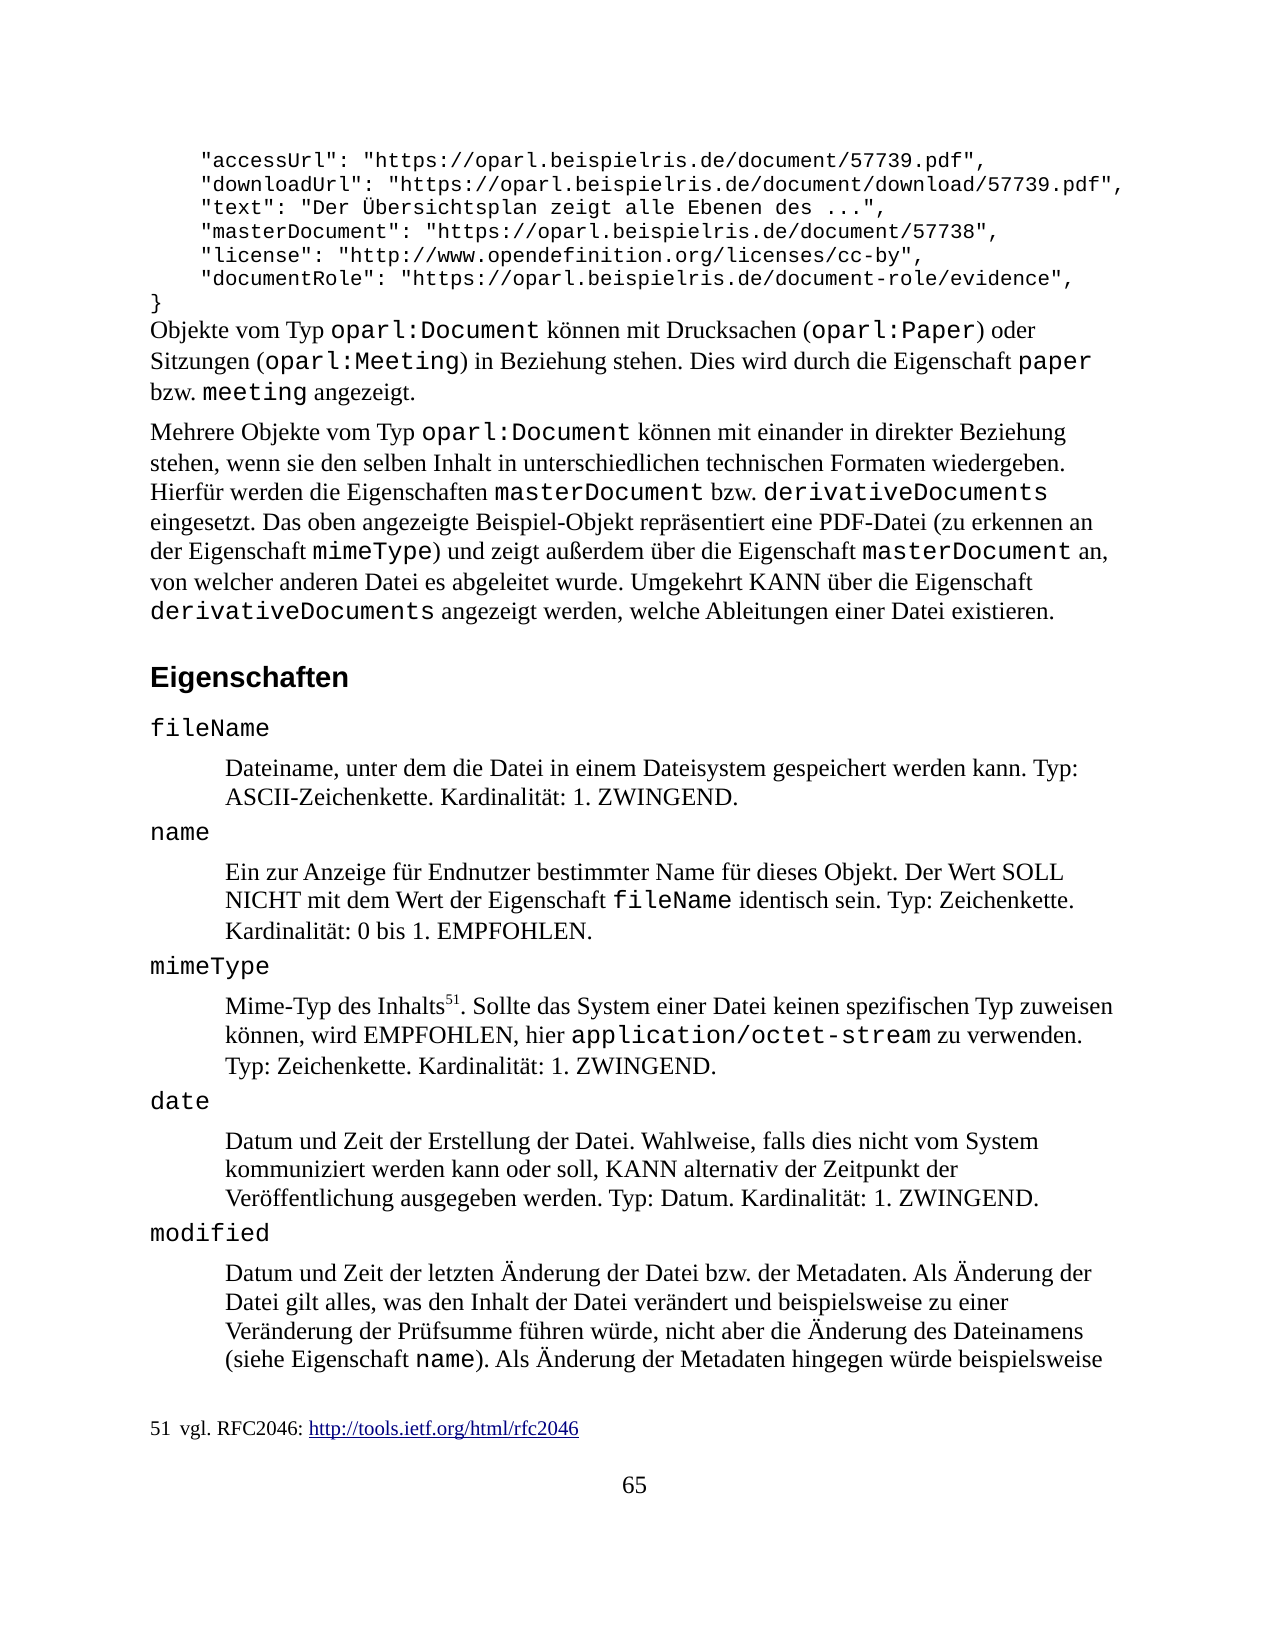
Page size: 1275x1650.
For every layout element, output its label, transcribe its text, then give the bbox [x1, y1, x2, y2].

text Mime-Typ des Inhalts. Sollte das System einer Datei keinen spezifischen Typ zuweisen können, wird EMPFOHLEN, hier application/octet-stream zu verwenden. Typ: Zeichenkette. Kardinalität: 1. ZWINGEND. [225, 991, 1125, 1079]
text modified [150, 1221, 1125, 1249]
text Objekte vom Typ oparl:Document können mit Drucksachen (oparl:Paper) oder Sitzungen (oparl:Meeting) in Beziehung stehen. Dies wird durch die Eigenschaft paper bzw. meeting angezeigt. [150, 316, 1125, 408]
subtitle Eigenschaften [150, 661, 1125, 694]
text Datum und Zeit der Erstellung der Datei. Wahlweise, falls dies nicht vom System kommuniziert werden kann oder soll, KANN alternativ der Zeitpunkt der Veröffentlichung ausgegeben werden. Typ: Datum. Kardinalität: 1. ZWINGEND. [225, 1126, 1125, 1212]
text vgl. RFC2046: http://tools.ietf.org/html/rfc2046 [150, 1416, 1125, 1440]
text Datum und Zeit der letzten Änderung der Datei bzw. der Metadaten. Als Änderung der Datei gilt alles, was den Inhalt der Datei verändert und beispielsweise zu einer Veränderung der Prüfsumme führen würde, nicht aber die Änderung des Dateinamens (siehe Eigenschaft name). Als Änderung der Metadaten hingegen würde beispielsweise [225, 1258, 1125, 1375]
text "license": "http://www.opendefinition.org/licenses/cc-by", [150, 244, 1125, 268]
text "downloadUrl": "https://oparl.beispielris.de/document/download/57739.pdf", [150, 174, 1125, 197]
text mimeType [150, 954, 1125, 982]
text name [150, 819, 1125, 848]
text date [150, 1088, 1125, 1117]
text "masterDocument": "https://oparl.beispielris.de/document/57738", [150, 221, 1125, 244]
text "text": "Der Übersichtsplan zeigt alle Ebenen des ...", [150, 197, 1125, 221]
text fileName [150, 716, 1125, 744]
text "accessUrl": "https://oparl.beispielris.de/document/57739.pdf", [150, 150, 1125, 174]
text Ein zur Anzeige für Endnutzer bestimmter Name für dieses Objekt. Der Wert SOLL NICHT mit dem Wert der Eigenschaft fileName identisch sein. Typ: Zeichenkette. Kardinalität: 0 bis 1. EMPFOHLEN. [225, 857, 1125, 945]
text "documentRole": "https://oparl.beispielris.de/document-role/evidence", [150, 268, 1125, 292]
text Dateiname, unter dem die Datei in einem Dateisystem gespeichert werden kann. Typ: ASCII-Zeichenkette. Kardinalität: 1. ZWINGEND. [225, 753, 1125, 810]
text } [150, 292, 1125, 316]
text Mehrere Objekte vom Typ oparl:Document können mit einander in direkter Beziehung stehen, wenn sie den selben Inhalt in unterschiedlichen technischen Formaten wiedergeben. Hierfür werden die Eigenschaften masterDocument bzw. derivativeDocuments eingesetzt. Das oben angezeigte Beispiel-Objekt repräsentiert eine PDF-Datei (zu erkennen an der Eigenschaft mimeType) und zeigt außerdem über die Eigenschaft masterDocument an, von welcher anderen Datei es abgeleitet wurde. Umgekehrt KANN über die Eigenschaft derivativeDocuments angezeigt werden, welche Ableitungen einer Datei existieren. [150, 417, 1125, 627]
